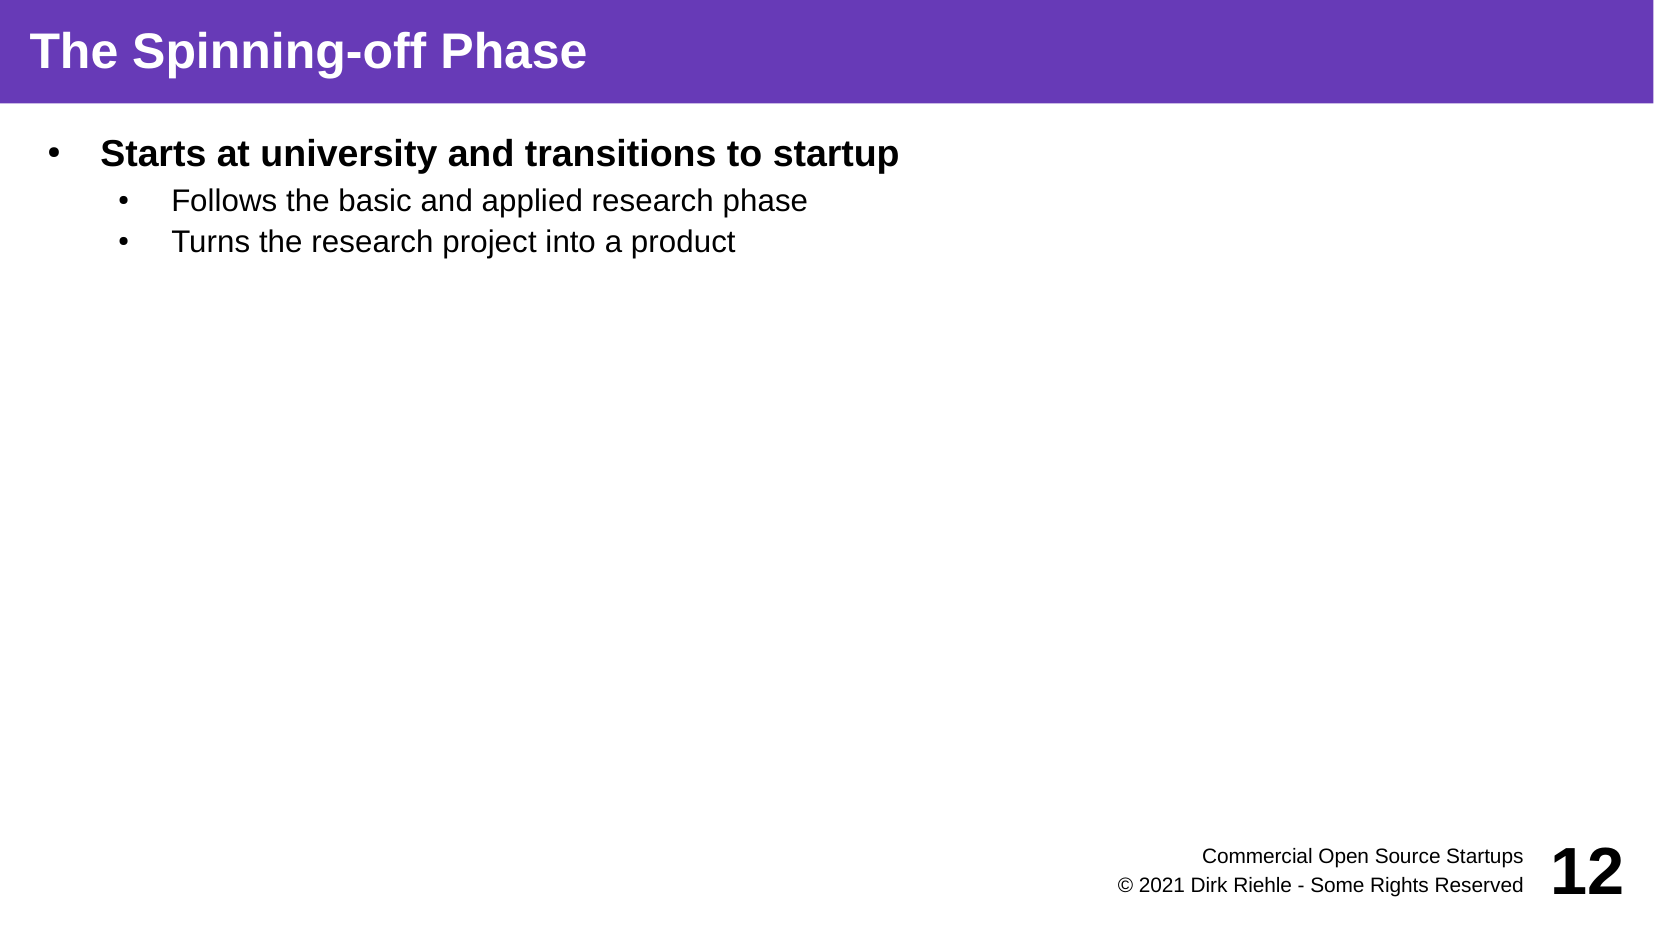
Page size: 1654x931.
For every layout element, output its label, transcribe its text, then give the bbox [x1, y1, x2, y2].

list Starts at university and transitions to startup Follows the basic and applied research phase Turns the research project into a product [29, 132, 1625, 813]
title The Spinning-off Phase [0, 0, 1654, 104]
